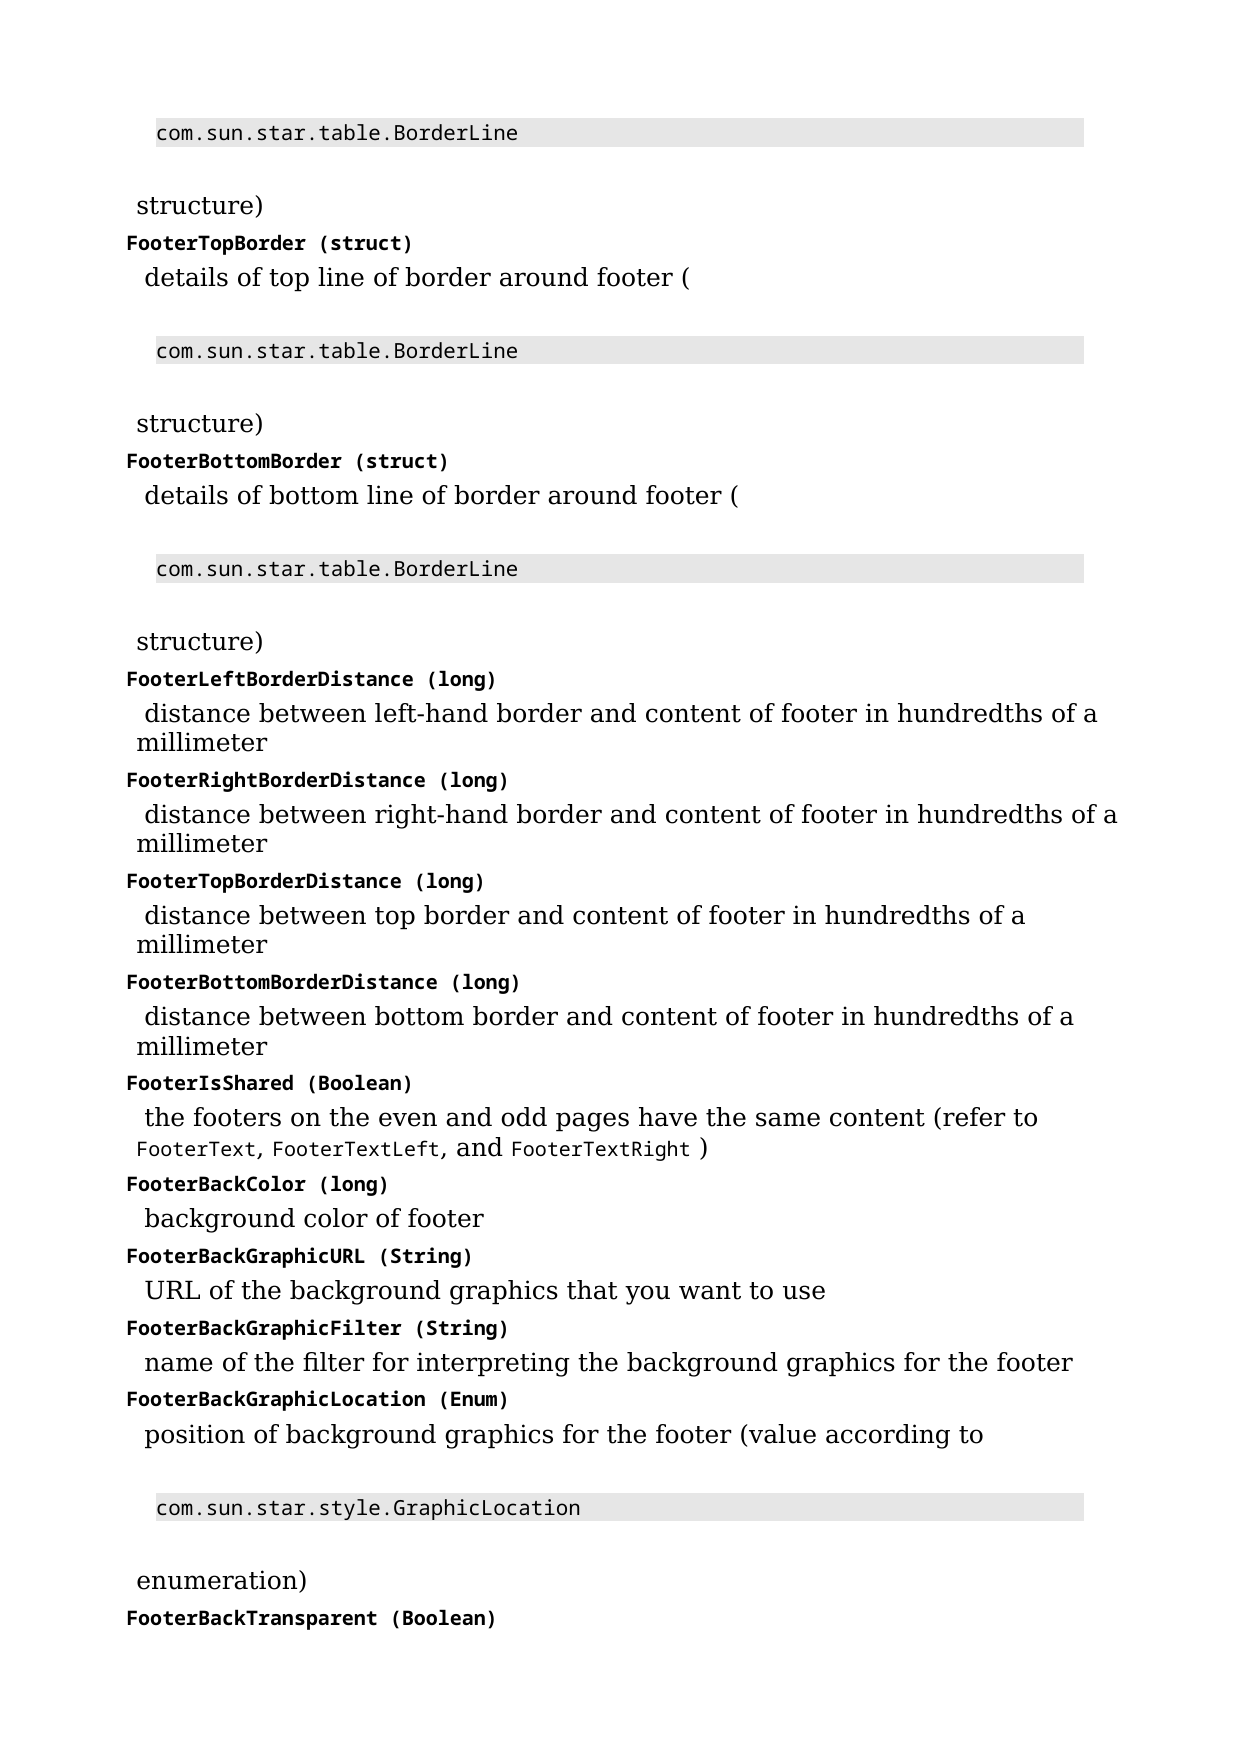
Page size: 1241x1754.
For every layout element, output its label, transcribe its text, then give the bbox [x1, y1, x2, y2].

list com.sun.star.table.BorderLine [156, 554, 1084, 583]
list FooterLeftBorderDistance (long) [118, 663, 1122, 692]
list structure) [136, 192, 1122, 221]
list FooterRightBorderDistance (long) [118, 764, 1122, 793]
list name of the filter for interpreting the background graphics for the footer [136, 1348, 1122, 1378]
list FooterTopBorderDistance (long) [118, 865, 1122, 894]
list FooterIsShared (Boolean) [118, 1067, 1122, 1096]
list com.sun.star.table.BorderLine [156, 118, 1084, 147]
list details of top line of border around footer ( [136, 263, 1122, 293]
list FooterBackTransparent (Boolean) [118, 1602, 1122, 1631]
list structure) [136, 409, 1122, 439]
list FooterBottomBorderDistance (long) [118, 966, 1122, 995]
list FooterBackColor (long) [118, 1168, 1122, 1197]
list position of background graphics for the footer (value according to [136, 1420, 1122, 1449]
list FooterBackGraphicFilter (String) [118, 1312, 1122, 1341]
list details of bottom line of border around footer ( [136, 481, 1122, 511]
list FooterBackGraphicURL (String) [118, 1240, 1122, 1269]
list FooterBackGraphicLocation (Enum) [118, 1384, 1122, 1413]
list background color of footer [136, 1205, 1122, 1234]
list the footers on the even and odd pages have the same content (refer to FooterText, FooterTextLeft, and FooterTextRight ) [136, 1104, 1122, 1162]
list URL of the background graphics that you want to use [136, 1277, 1122, 1306]
list FooterBottomBorder (struct) [118, 445, 1122, 474]
list distance between right-hand border and content of footer in hundredths of a millimeter [136, 801, 1122, 859]
list distance between top border and content of footer in hundredths of a millimeter [136, 902, 1122, 960]
list FooterTopBorder (struct) [118, 227, 1122, 256]
list com.sun.star.style.GraphicLocation [156, 1493, 1084, 1521]
list distance between bottom border and content of footer in hundredths of a millimeter [136, 1003, 1122, 1061]
list enumeration) [136, 1566, 1122, 1596]
list distance between left-hand border and content of footer in hundredths of a millimeter [136, 699, 1122, 758]
list com.sun.star.table.BorderLine [156, 336, 1084, 364]
list structure) [136, 628, 1122, 657]
